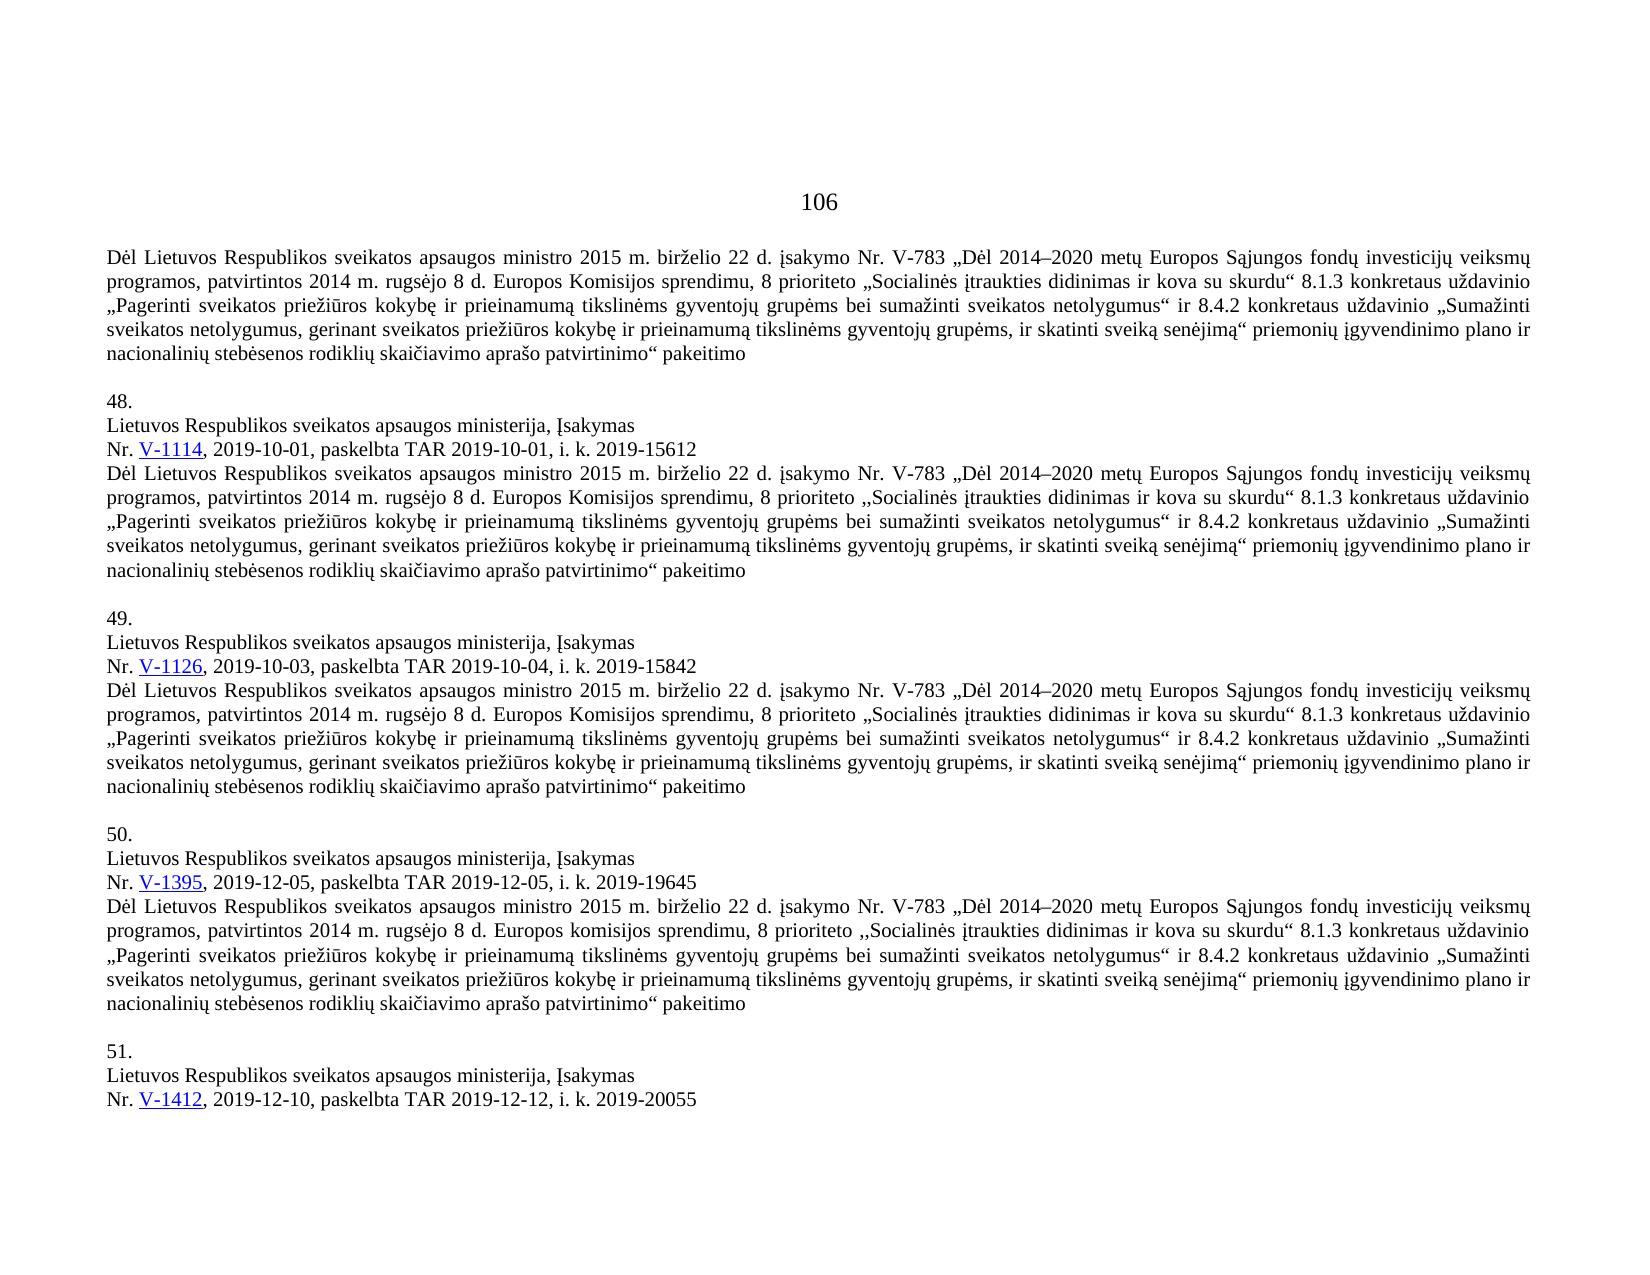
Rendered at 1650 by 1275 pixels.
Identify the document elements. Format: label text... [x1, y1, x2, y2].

text Lietuvos Respublikos sveikatos apsaugos ministerija, Įsakymas [106, 413, 1532, 437]
text Dėl Lietuvos Respublikos sveikatos apsaugos ministro 2015 m. birželio 22 d. įsakymo Nr. V-783 „Dėl 2014–2020 metų Europos Sąjungos fondų investicijų veiksmų programos, patvirtintos 2014 m. rugsėjo 8 d. Europos Komisijos sprendimu, 8 prioriteto ,,Socialinės įtraukties didinimas ir kova su skurdu“ 8.1.3 konkretaus uždavinio „Pagerinti sveikatos priežiūros kokybę ir prieinamumą tikslinėms gyventojų grupėms bei sumažinti sveikatos netolygumus“ ir 8.4.2 konkretaus uždavinio „Sumažinti sveikatos netolygumus, gerinant sveikatos priežiūros kokybę ir prieinamumą tikslinėms gyventojų grupėms, ir skatinti sveiką senėjimą“ priemonių įgyvendinimo plano ir nacionalinių stebėsenos rodiklių skaičiavimo aprašo patvirtinimo“ pakeitimo [106, 461, 1532, 582]
text Nr. V-1114, 2019-10-01, paskelbta TAR 2019-10-01, i. k. 2019-15612 [106, 437, 1532, 461]
text Nr. V-1395, 2019-12-05, paskelbta TAR 2019-12-05, i. k. 2019-19645 [106, 870, 1532, 894]
text 48. [106, 389, 1532, 413]
text Dėl Lietuvos Respublikos sveikatos apsaugos ministro 2015 m. birželio 22 d. įsakymo Nr. V-783 „Dėl 2014–2020 metų Europos Sąjungos fondų investicijų veiksmų programos, patvirtintos 2014 m. rugsėjo 8 d. Europos Komisijos sprendimu, 8 prioriteto „Socialinės įtraukties didinimas ir kova su skurdu“ 8.1.3 konkretaus uždavinio „Pagerinti sveikatos priežiūros kokybę ir prieinamumą tikslinėms gyventojų grupėms bei sumažinti sveikatos netolygumus“ ir 8.4.2 konkretaus uždavinio „Sumažinti sveikatos netolygumus, gerinant sveikatos priežiūros kokybę ir prieinamumą tikslinėms gyventojų grupėms, ir skatinti sveiką senėjimą“ priemonių įgyvendinimo plano ir nacionalinių stebėsenos rodiklių skaičiavimo aprašo patvirtinimo“ pakeitimo [106, 245, 1532, 365]
text Dėl Lietuvos Respublikos sveikatos apsaugos ministro 2015 m. birželio 22 d. įsakymo Nr. V-783 „Dėl 2014–2020 metų Europos Sąjungos fondų investicijų veiksmų programos, patvirtintos 2014 m. rugsėjo 8 d. Europos komisijos sprendimu, 8 prioriteto ,,Socialinės įtraukties didinimas ir kova su skurdu“ 8.1.3 konkretaus uždavinio „Pagerinti sveikatos priežiūros kokybę ir prieinamumą tikslinėms gyventojų grupėms bei sumažinti sveikatos netolygumus“ ir 8.4.2 konkretaus uždavinio „Sumažinti sveikatos netolygumus, gerinant sveikatos priežiūros kokybę ir prieinamumą tikslinėms gyventojų grupėms, ir skatinti sveiką senėjimą“ priemonių įgyvendinimo plano ir nacionalinių stebėsenos rodiklių skaičiavimo aprašo patvirtinimo“ pakeitimo [106, 894, 1532, 1015]
text Lietuvos Respublikos sveikatos apsaugos ministerija, Įsakymas [106, 630, 1532, 654]
text Dėl Lietuvos Respublikos sveikatos apsaugos ministro 2015 m. birželio 22 d. įsakymo Nr. V-783 „Dėl 2014–2020 metų Europos Sąjungos fondų investicijų veiksmų programos, patvirtintos 2014 m. rugsėjo 8 d. Europos Komisijos sprendimu, 8 prioriteto „Socialinės įtraukties didinimas ir kova su skurdu“ 8.1.3 konkretaus uždavinio „Pagerinti sveikatos priežiūros kokybę ir prieinamumą tikslinėms gyventojų grupėms bei sumažinti sveikatos netolygumus“ ir 8.4.2 konkretaus uždavinio „Sumažinti sveikatos netolygumus, gerinant sveikatos priežiūros kokybę ir prieinamumą tikslinėms gyventojų grupėms, ir skatinti sveiką senėjimą“ priemonių įgyvendinimo plano ir nacionalinių stebėsenos rodiklių skaičiavimo aprašo patvirtinimo“ pakeitimo [106, 678, 1532, 798]
text Nr. V-1412, 2019-12-10, paskelbta TAR 2019-12-12, i. k. 2019-20055 [106, 1087, 1532, 1111]
text 51. [106, 1039, 1532, 1063]
text Lietuvos Respublikos sveikatos apsaugos ministerija, Įsakymas [106, 846, 1532, 870]
text 49. [106, 606, 1532, 630]
text Lietuvos Respublikos sveikatos apsaugos ministerija, Įsakymas [106, 1063, 1532, 1087]
text 50. [106, 822, 1532, 846]
text Nr. V-1126, 2019-10-03, paskelbta TAR 2019-10-04, i. k. 2019-15842 [106, 654, 1532, 678]
